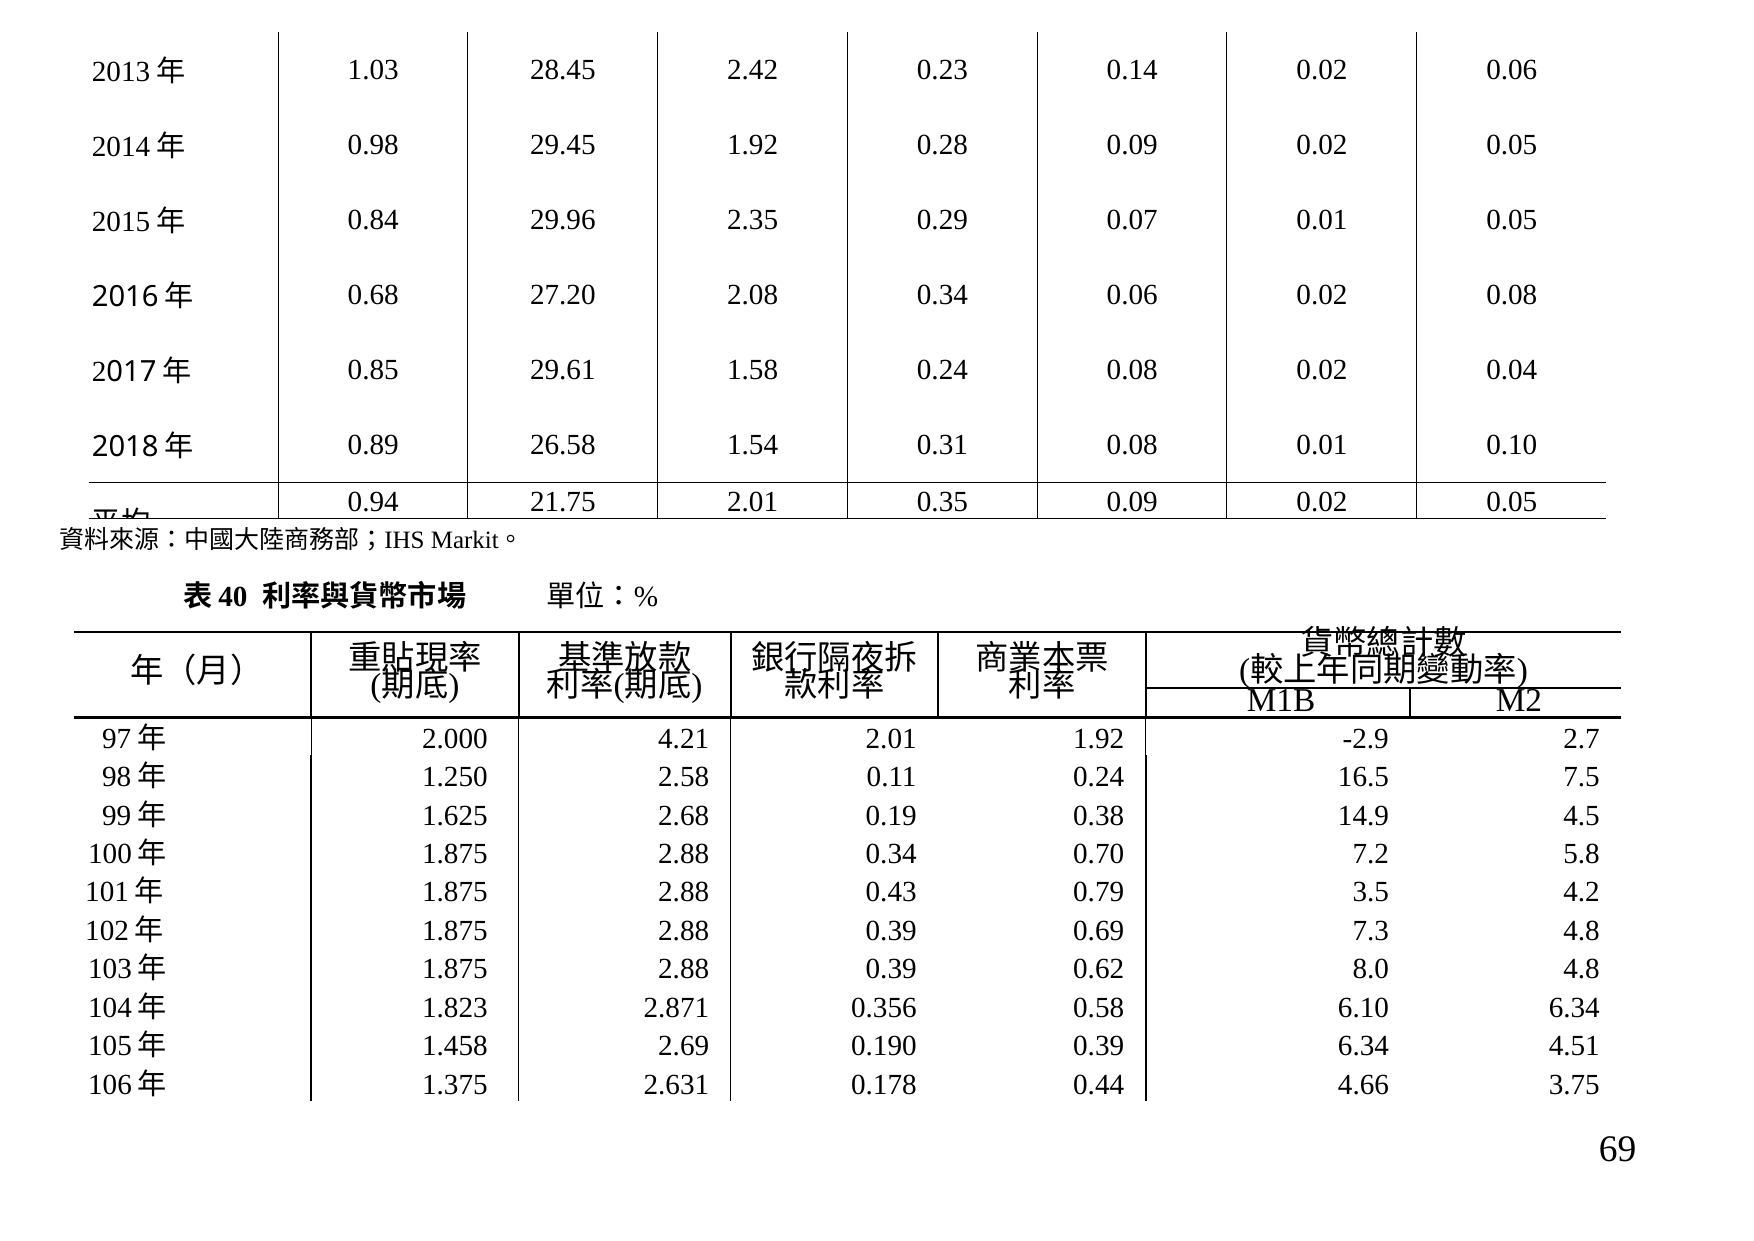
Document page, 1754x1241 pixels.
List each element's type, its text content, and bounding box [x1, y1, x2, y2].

table_cell 1.54 [658, 407, 847, 482]
table_cell 100年 [74, 832, 310, 870]
table_header 商業本票 利率 [939, 633, 1145, 716]
table_cell 0.05 [1417, 483, 1606, 517]
table_cell 97年 [74, 719, 311, 755]
table_cell 1.58 [658, 332, 847, 407]
table_cell 5.8 [1410, 832, 1621, 870]
table_cell 2.871 [519, 985, 730, 1024]
table_cell 3.5 [1147, 870, 1410, 908]
table_cell 29.61 [468, 332, 657, 407]
table_cell 28.45 [468, 32, 657, 107]
table_cell M1B [1147, 689, 1409, 716]
table_cell 4.2 [1410, 870, 1621, 908]
table_cell 0.06 [1038, 257, 1226, 332]
table_cell 0.02 [1227, 257, 1416, 332]
table_cell 6.10 [1147, 985, 1410, 1024]
table_cell 26.58 [468, 407, 657, 482]
table_cell 2015年 [89, 182, 278, 257]
table_cell 0.08 [1038, 332, 1226, 407]
table_cell 2.88 [519, 947, 730, 985]
table_cell 2.88 [519, 870, 730, 908]
table_cell 0.08 [1038, 407, 1226, 482]
table_cell 0.04 [1417, 332, 1606, 407]
table_cell 2.42 [658, 32, 847, 107]
table_cell 104年 [74, 985, 310, 1024]
table_cell 99年 [74, 793, 310, 832]
table_cell 0.43 [731, 870, 938, 908]
table_cell 2.35 [658, 182, 847, 257]
table_cell 0.29 [848, 182, 1037, 257]
table_cell 103年 [74, 947, 310, 985]
table_cell 1.875 [312, 947, 518, 985]
table_cell 4.5 [1410, 793, 1621, 832]
table_cell 0.10 [1417, 407, 1606, 482]
table_cell 2.69 [519, 1024, 730, 1062]
table_cell 2018年 [89, 407, 278, 482]
table_cell 0.02 [1227, 483, 1416, 517]
table_cell 0.23 [848, 32, 1037, 107]
table_cell 0.89 [279, 407, 467, 482]
table_cell 16.5 [1147, 755, 1410, 793]
table_cell 0.08 [1417, 257, 1606, 332]
table_cell 0.05 [1417, 107, 1606, 182]
table_cell 2.7 [1410, 719, 1621, 755]
table_cell 0.34 [848, 257, 1037, 332]
table_cell 2017年 [89, 332, 278, 407]
table_header 基準放款 利率(期底) [520, 633, 730, 716]
table_cell 0.11 [731, 755, 938, 793]
table_cell 2013年 [89, 32, 278, 107]
table_cell 21.75 [468, 483, 657, 517]
table_cell M2 [1411, 689, 1621, 716]
table_cell 101年 [74, 870, 310, 908]
table_cell 0.39 [938, 1024, 1145, 1062]
table_cell 6.34 [1410, 985, 1621, 1024]
table_cell 0.31 [848, 407, 1037, 482]
table_cell 7.3 [1147, 909, 1410, 947]
table_cell 3.75 [1410, 1062, 1621, 1101]
table_cell 0.94 [279, 483, 467, 517]
table_cell 0.85 [279, 332, 467, 407]
table_cell 0.190 [731, 1024, 938, 1062]
table_cell 2014年 [89, 107, 278, 182]
text 資料來源：中國大陸商務部；IHS Markit。 [59, 518, 1636, 556]
table_cell 29.96 [468, 182, 657, 257]
table_cell 2.88 [519, 832, 730, 870]
table_cell 0.35 [848, 483, 1037, 517]
text 表40 利率與貨幣市場 單位：% [59, 556, 1636, 631]
table_header 年（月） [74, 633, 310, 716]
table_cell 1.250 [312, 755, 518, 793]
table_cell 0.06 [1417, 32, 1606, 107]
table_cell 29.45 [468, 107, 657, 182]
table_cell 0.39 [731, 947, 938, 985]
table_cell 2.88 [519, 909, 730, 947]
table_cell 4.8 [1410, 909, 1621, 947]
table_cell 27.20 [468, 257, 657, 332]
table_cell 0.70 [938, 832, 1145, 870]
table_cell 1.375 [312, 1062, 518, 1101]
table_cell 6.34 [1147, 1024, 1410, 1062]
table_cell 0.58 [938, 985, 1145, 1024]
table_cell 1.823 [312, 985, 518, 1024]
table_cell 2.58 [519, 755, 730, 793]
table_cell 1.458 [312, 1024, 518, 1062]
table_cell 1.92 [658, 107, 847, 182]
table_cell 2.08 [658, 257, 847, 332]
table_cell 0.68 [279, 257, 467, 332]
table_cell 2.000 [312, 719, 518, 755]
table_cell 0.09 [1038, 107, 1226, 182]
table_cell 0.02 [1227, 332, 1416, 407]
table_cell 14.9 [1147, 793, 1410, 832]
table_cell 平均 [89, 483, 278, 517]
table_header 銀行隔夜拆款利率 [732, 633, 937, 716]
table_cell 8.0 [1147, 947, 1410, 985]
table_cell 4.8 [1410, 947, 1621, 985]
table_cell 1.875 [312, 832, 518, 870]
table_cell 2016年 [89, 257, 278, 332]
table_cell 1.875 [312, 909, 518, 947]
table_cell 0.24 [848, 332, 1037, 407]
table_cell 1.92 [938, 719, 1145, 755]
table_cell 0.02 [1227, 32, 1416, 107]
table_cell 105年 [74, 1024, 310, 1062]
table_cell 1.03 [279, 32, 467, 107]
table_cell 7.5 [1410, 755, 1621, 793]
table_cell 1.625 [312, 793, 518, 832]
table_cell 1.875 [312, 870, 518, 908]
table_cell 0.62 [938, 947, 1145, 985]
table_cell 0.79 [938, 870, 1145, 908]
table_cell 0.02 [1227, 107, 1416, 182]
table_cell 0.44 [938, 1062, 1145, 1101]
table_cell 0.69 [938, 909, 1145, 947]
table_cell 0.01 [1227, 182, 1416, 257]
table_cell 0.24 [938, 755, 1145, 793]
table_cell 2.01 [731, 719, 938, 755]
table_cell 2.01 [658, 483, 847, 517]
table_cell 0.09 [1038, 483, 1226, 517]
table_cell 0.356 [731, 985, 938, 1024]
table_cell 4.51 [1410, 1024, 1621, 1062]
table_cell 0.39 [731, 909, 938, 947]
table_cell 106年 [74, 1062, 310, 1101]
table_cell 0.178 [731, 1062, 938, 1101]
table_cell 0.28 [848, 107, 1037, 182]
table_cell 0.34 [731, 832, 938, 870]
table_cell 2.631 [519, 1062, 730, 1101]
table_cell 0.14 [1038, 32, 1226, 107]
table_header 貨幣總計數 (較上年同期變動率) [1147, 633, 1621, 687]
table_cell 0.07 [1038, 182, 1226, 257]
table_cell 2.68 [519, 793, 730, 832]
table_cell 98年 [74, 755, 310, 793]
table_cell 0.05 [1417, 182, 1606, 257]
table_cell 0.01 [1227, 407, 1416, 482]
table_cell 0.84 [279, 182, 467, 257]
table_cell -2.9 [1146, 719, 1410, 755]
table_cell 7.2 [1147, 832, 1410, 870]
table_cell 4.21 [519, 719, 730, 755]
table_cell 4.66 [1147, 1062, 1410, 1101]
table_cell 0.98 [279, 107, 467, 182]
table_cell 102年 [74, 909, 310, 947]
table_cell 0.38 [938, 793, 1145, 832]
table_header 重貼現率 (期底) [312, 633, 518, 716]
table_cell 0.19 [731, 793, 938, 832]
